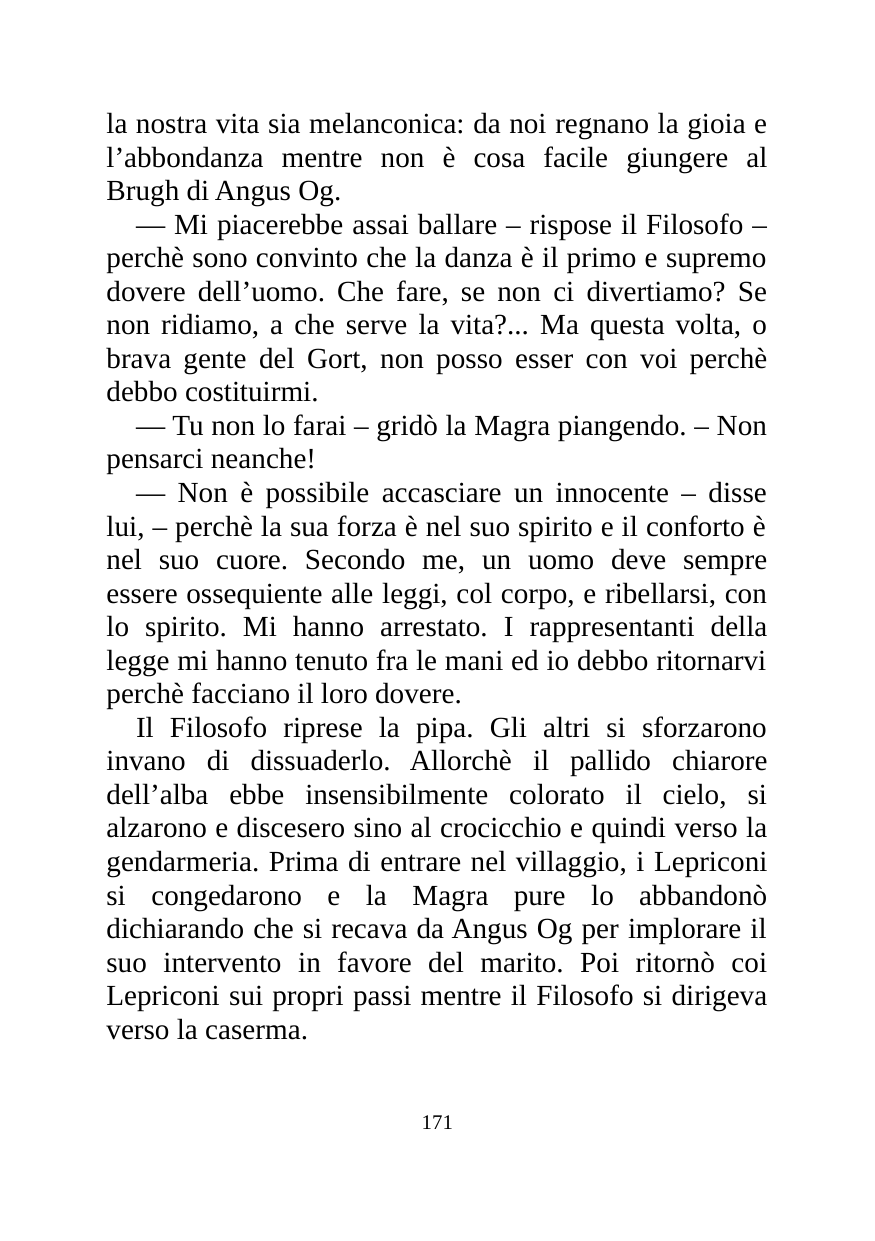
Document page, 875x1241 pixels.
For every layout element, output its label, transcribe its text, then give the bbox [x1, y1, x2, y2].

text — Non è possibile accasciare un innocente – disse lui, – perchè la sua forza è nel suo spirito e il conforto è nel suo cuore. Secondo me, un uomo deve sempre essere ossequiente alle leggi, col corpo, e ribellarsi, con lo spirito. Mi hanno arrestato. I rappresentanti della legge mi hanno tenuto fra le mani ed io debbo ritornarvi perchè facciano il loro dovere. [106, 475, 768, 710]
text la nostra vita sia melanconica: da noi regnano la gioia e l’abbondanza mentre non è cosa facile giungere al Brugh di Angus Og. [106, 106, 768, 207]
text — Tu non lo farai – gridò la Magra piangendo. – Non pensarci neanche! [106, 408, 768, 475]
text Il Filosofo riprese la pipa. Gli altri si sforzarono invano di dissuaderlo. Allorchè il pallido chiarore dell’alba ebbe insensibilmente colorato il cielo, si alzarono e discesero sino al crocicchio e quindi verso la gendarmeria. Prima di entrare nel villaggio, i Lepriconi si congedarono e la Magra pure lo abbandonò dichiarando che si recava da Angus Og per implorare il suo intervento in favore del marito. Poi ritornò coi Lepriconi sui propri passi mentre il Filosofo si dirigeva verso la caserma. [106, 710, 768, 1045]
text — Mi piacerebbe assai ballare – rispose il Filosofo – perchè sono convinto che la danza è il primo e supremo dovere dell’uomo. Che fare, se non ci divertiamo? Se non ridiamo, a che serve la vita?... Ma questa volta, o brava gente del Gort, non posso esser con voi perchè debbo costituirmi. [106, 207, 768, 408]
